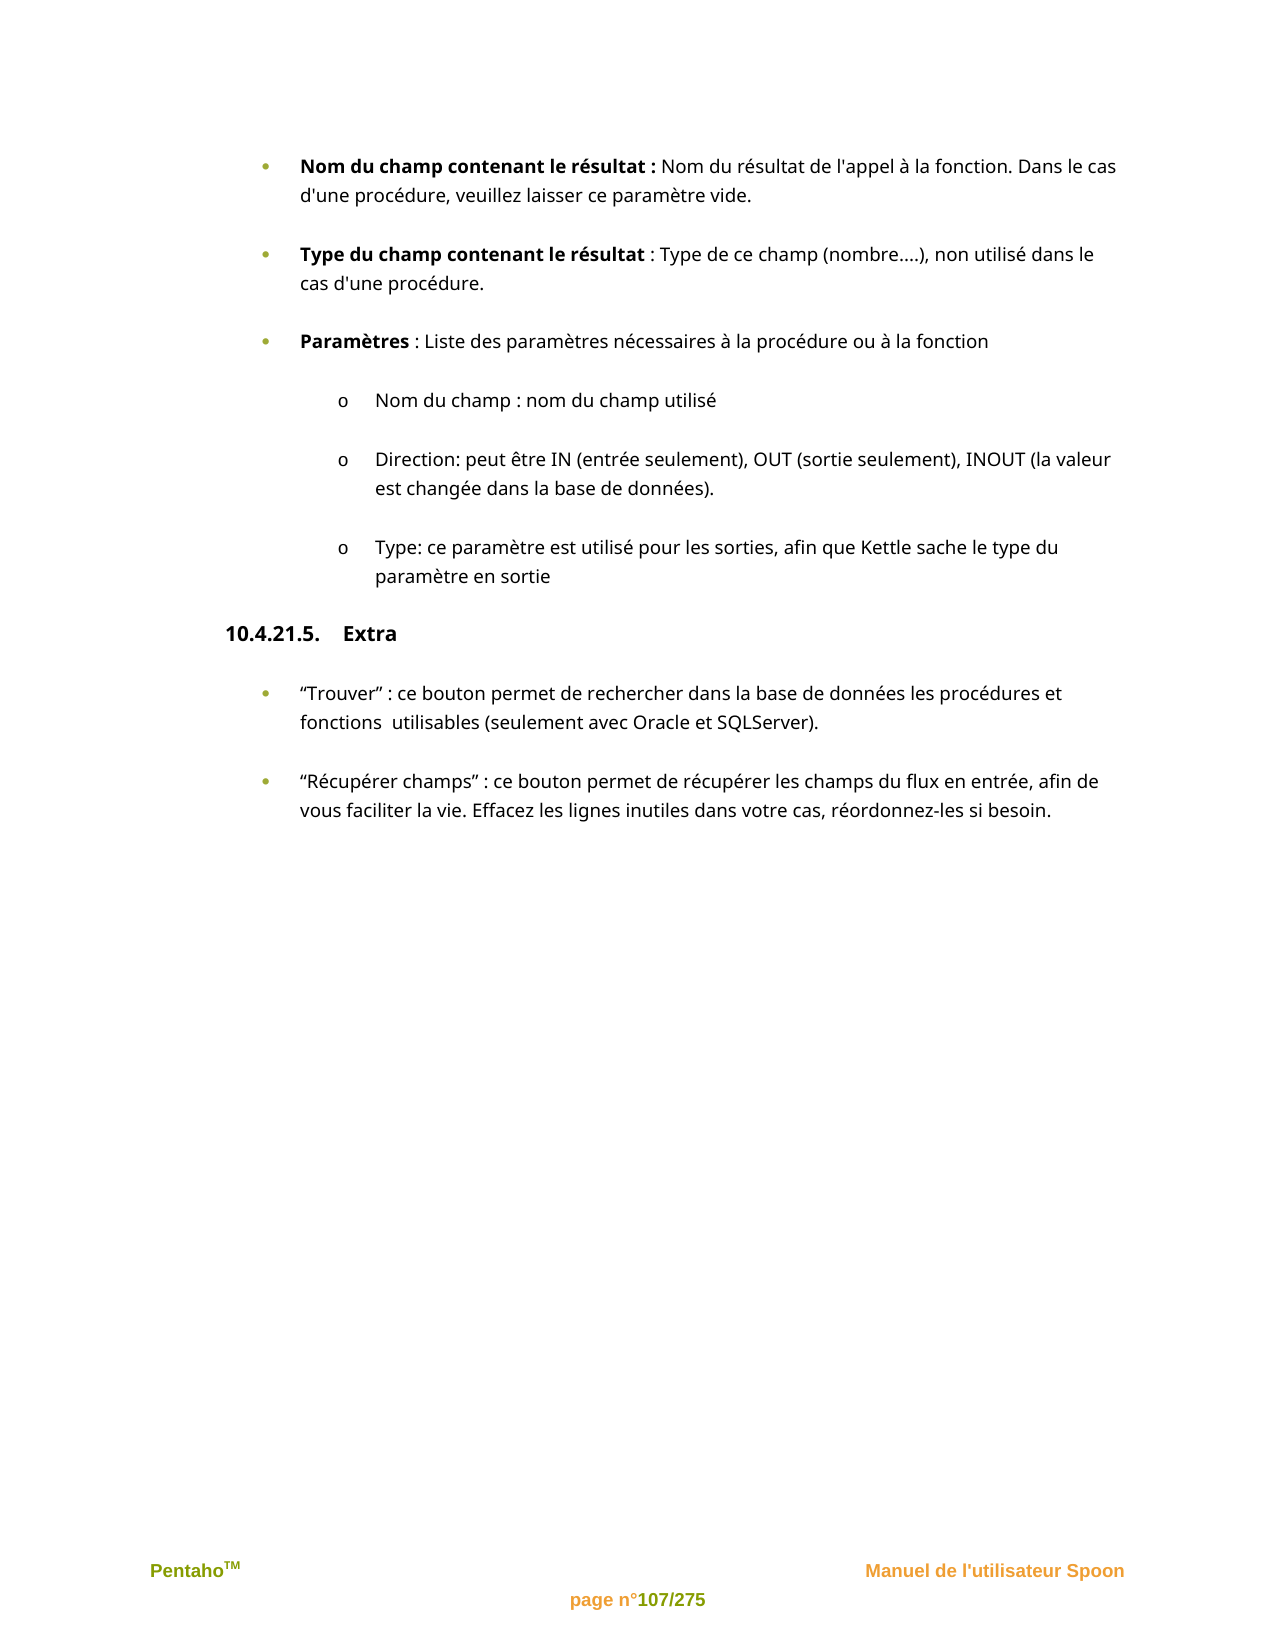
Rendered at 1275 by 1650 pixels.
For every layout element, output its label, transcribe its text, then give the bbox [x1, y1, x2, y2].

list Direction: peut être IN (entrée seulement), OUT (sortie seulement), INOUT (la valeur est changée dans la base de données). [337, 443, 1125, 501]
list “Récupérer champs” : ce bouton permet de récupérer les champs du flux en entrée, afin de vous faciliter la vie. Effacez les lignes inutiles dans votre cas, réordonnez-les si besoin. [262, 765, 1125, 823]
list “Trouver” : ce bouton permet de rechercher dans la base de données les procédures et fonctions utilisables (seulement avec Oracle et SQLServer). [262, 677, 1125, 736]
list Type du champ contenant le résultat : Type de ce champ (nombre....), non utilisé dans le cas d'une procédure. [262, 238, 1125, 296]
subtitle Extra [225, 618, 1125, 648]
list Type: ce paramètre est utilisé pour les sorties, afin que Kettle sache le type du paramètre en sortie [337, 531, 1125, 589]
list Nom du champ : nom du champ utilisé [337, 384, 1125, 413]
list Paramètres : Liste des paramètres nécessaires à la procédure ou à la fonction [262, 326, 1125, 355]
list Nom du champ contenant le résultat : Nom du résultat de l'appel à la fonction. Dans le cas d'une procédure, veuillez laisser ce paramètre vide. [262, 150, 1125, 208]
